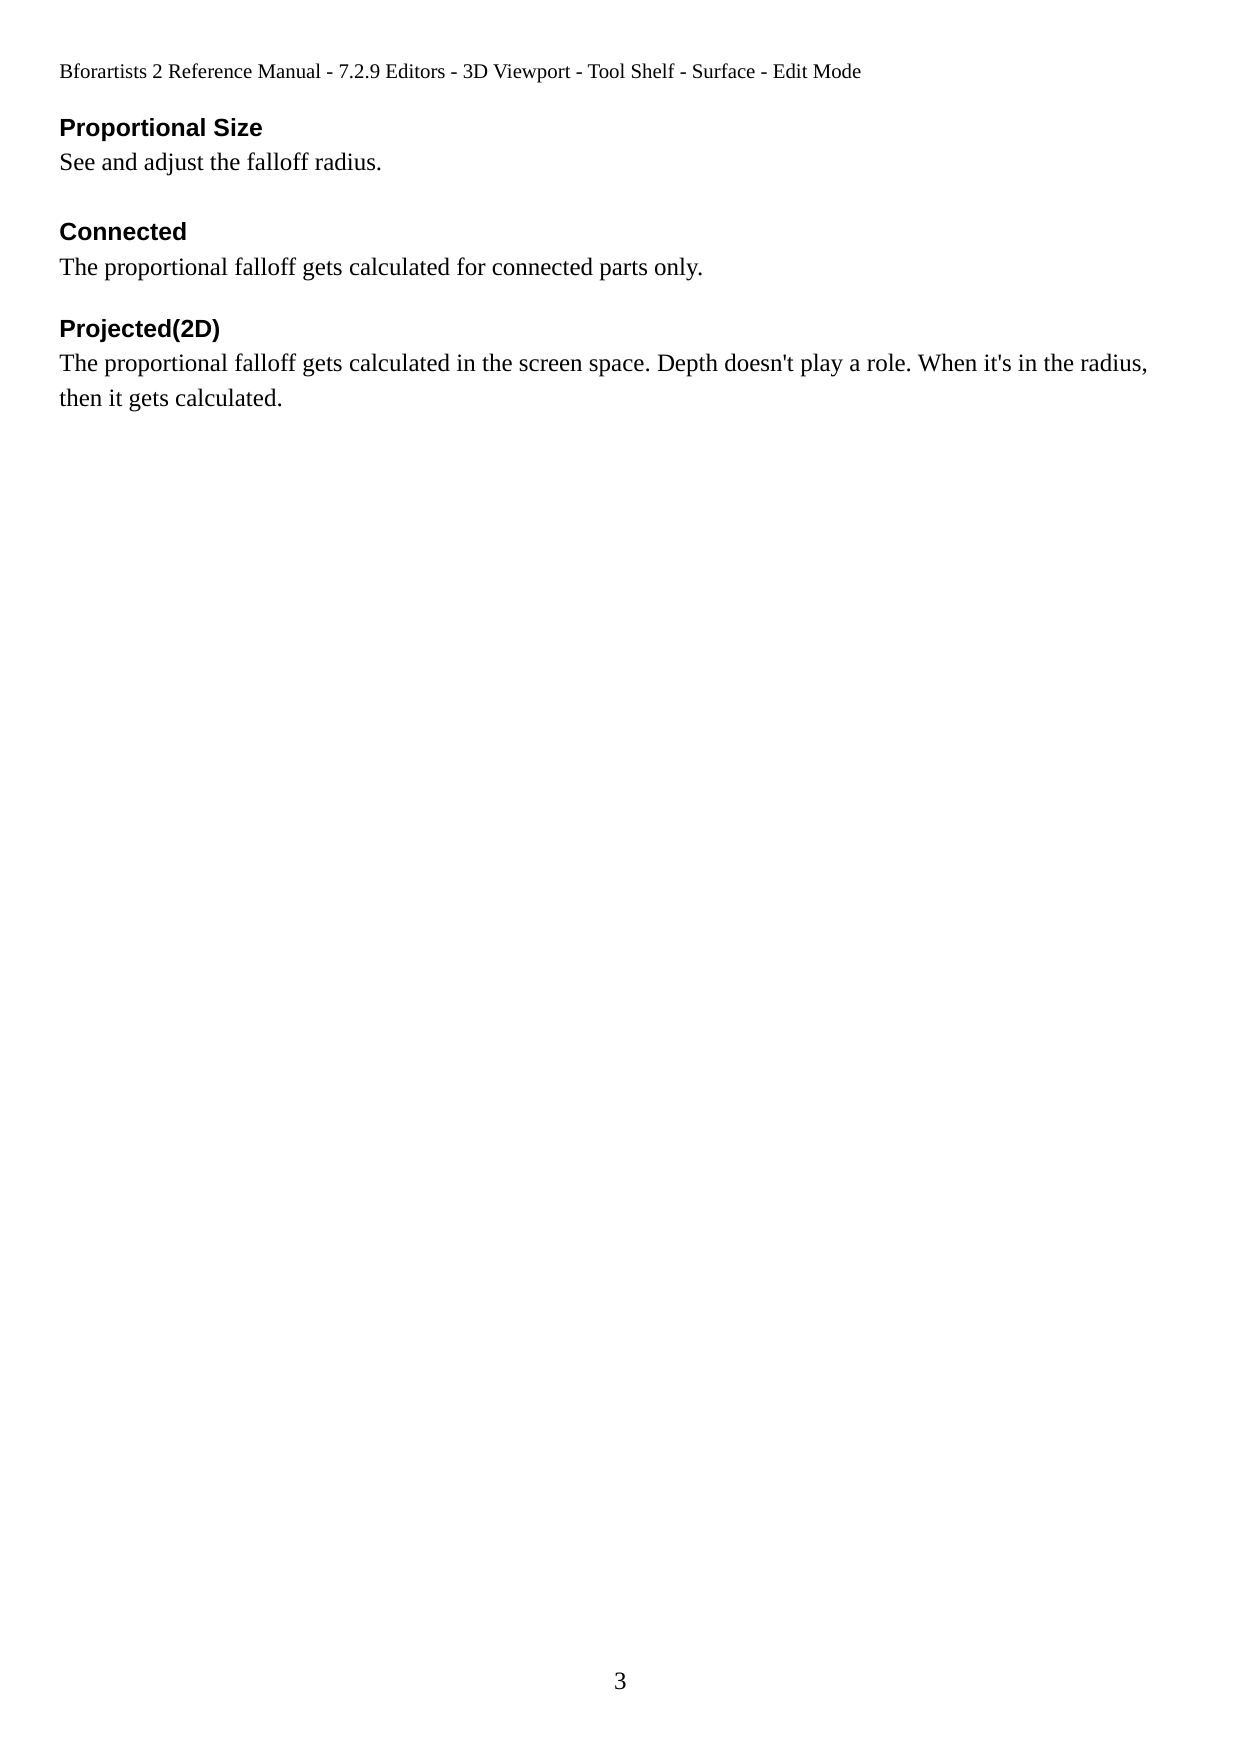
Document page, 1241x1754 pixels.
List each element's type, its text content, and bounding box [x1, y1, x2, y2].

text The proportional falloff gets calculated in the screen space. Depth doesn't play a role. When it's in the radius, then it gets calculated. [59, 348, 1181, 412]
text The proportional falloff gets calculated for connected parts only. [59, 252, 1181, 281]
subtitle Projected(2D) [59, 314, 1181, 342]
text See and adjust the falloff radius. [59, 147, 1181, 176]
subtitle Connected [59, 217, 1181, 246]
subtitle Proportional Size [59, 113, 1181, 141]
